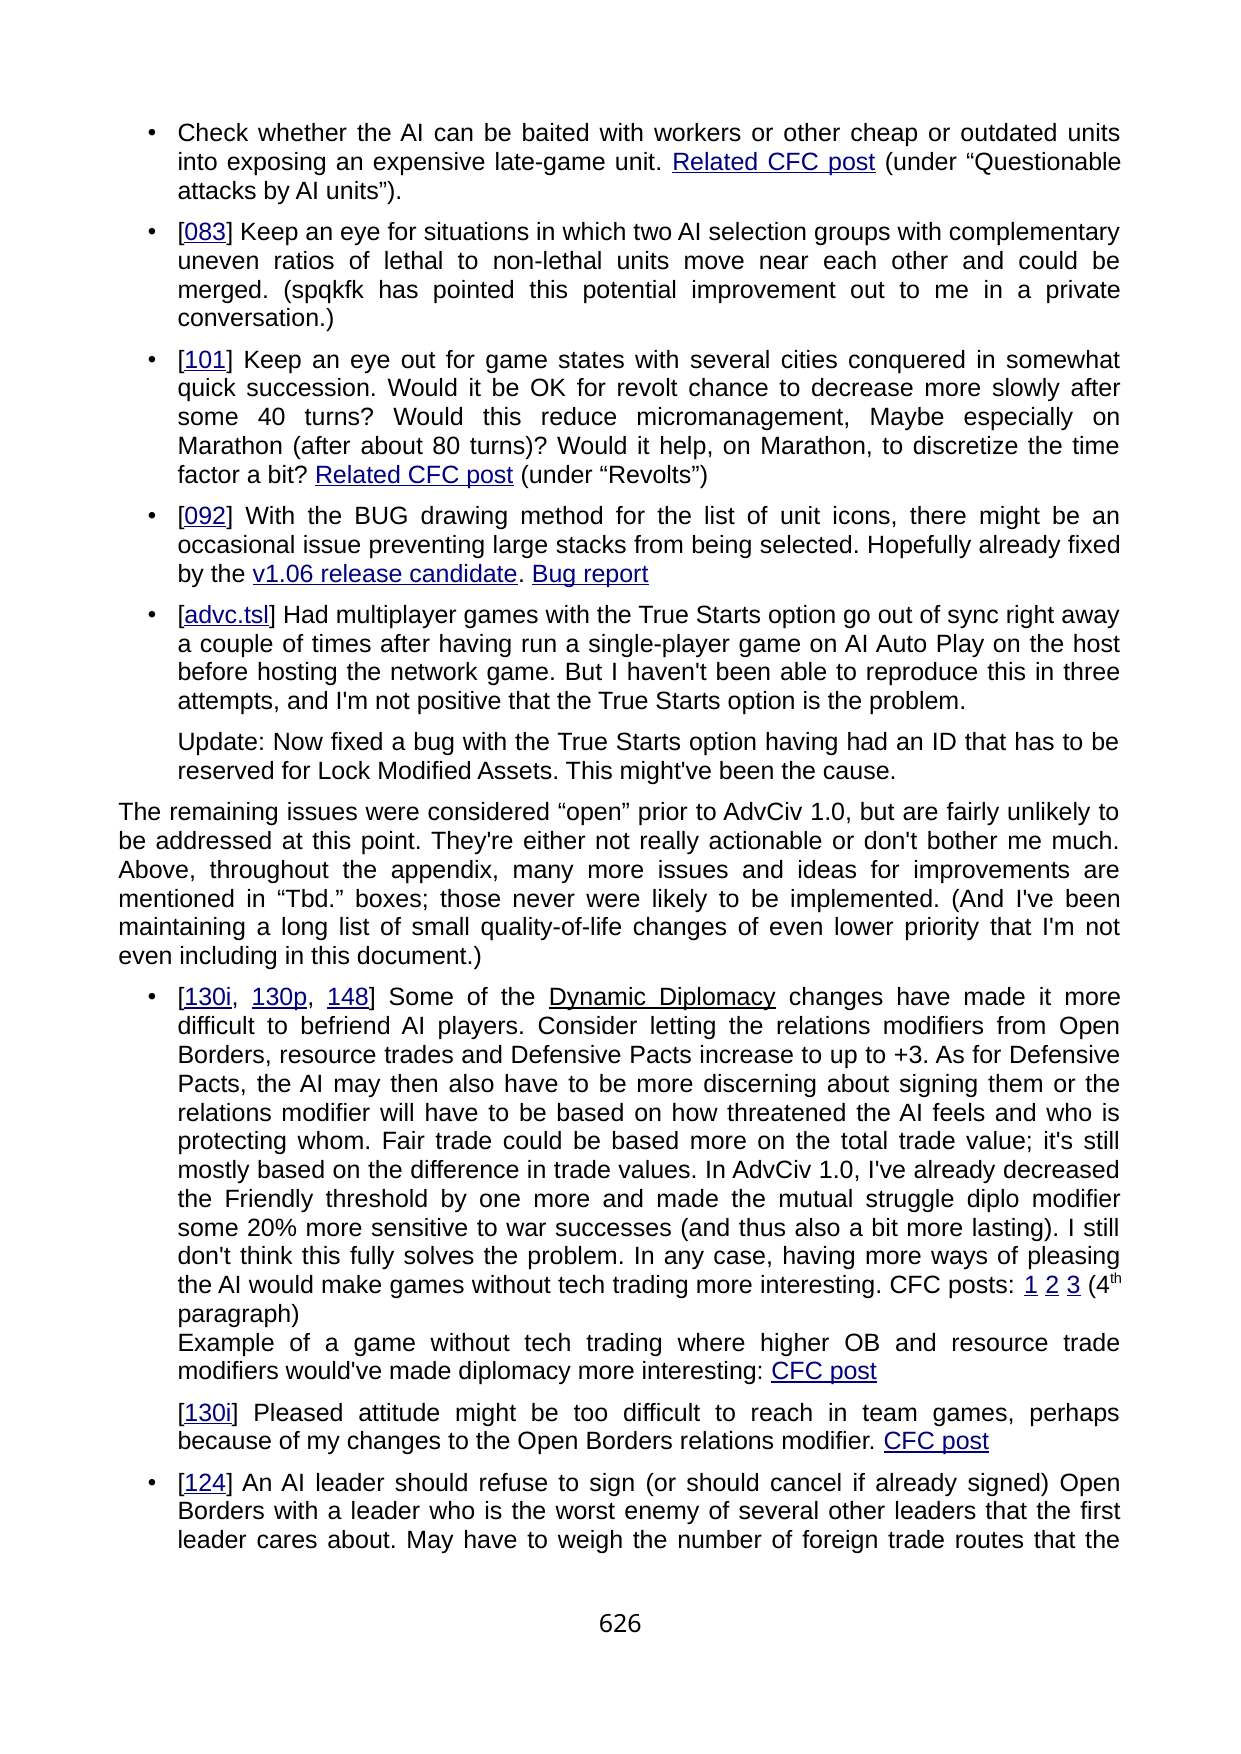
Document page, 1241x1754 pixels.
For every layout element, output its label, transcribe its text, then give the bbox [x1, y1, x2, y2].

list Update: Now fixed a bug with the True Starts option having had an ID that has to be reserved for Lock Modified Assets. This might've been the cause. [148, 727, 1122, 785]
list [124] An AI leader should refuse to sign (or should cancel if already signed) Open Borders with a leader who is the worst enemy of several other leaders that the first leader cares about. May have to weigh the number of foreign trade routes that the [148, 1467, 1122, 1554]
list [083] Keep an eye for situations in which two AI selection groups with complementary uneven ratios of lethal to non-lethal units move near each other and could be merged. (spqkfk has pointed this potential improvement out to me in a private conversation.) [148, 217, 1122, 332]
list [advc.tsl] Had multiplayer games with the True Starts option go out of sync right away a couple of times after having run a single-player game on AI Auto Play on the host before hosting the network game. But I haven't been able to reproduce this in three attempts, and I'm not positive that the True Starts option is the problem. [148, 600, 1122, 715]
list [130i, 130p, 148] Some of the Dynamic Diplomacy changes have made it more difficult to befriend AI players. Consider letting the relations modifiers from Open Borders, resource trades and Defensive Pacts increase to up to +3. As for Defensive Pacts, the AI may then also have to be more discerning about signing them or the relations modifier will have to be based on how threatened the AI feels and who is protecting whom. Fair trade could be based more on the total trade value; it's still mostly based on the difference in trade values. In AdvCiv 1.0, I've already decreased the Friendly threshold by one more and made the mutual struggle diplo modifier some 20% more sensitive to war successes (and thus also a bit more lasting). I still don't think this fully solves the problem. In any case, having more ways of pleasing the AI would make games without tech trading more interesting. CFC posts: 1 2 3 (4th paragraph) Example of a game without tech trading where higher OB and resource trade modifiers would've made diplomacy more interesting: CFC post [148, 982, 1122, 1385]
list Check whether the AI can be baited with workers or other cheap or outdated units into exposing an expensive late-game unit. Related CFC post (under “Questionable attacks by AI units”). [148, 118, 1122, 204]
list [101] Keep an eye out for game states with several cities conquered in somewhat quick succession. Would it be OK for revolt chance to decrease more slowly after some 40 turns? Would this reduce micromanagement, Maybe especially on Marathon (after about 80 turns)? Would it help, on Marathon, to discretize the time factor a bit? Related CFC post (under “Revolts”) [148, 344, 1122, 488]
text The remaining issues were considered “open” prior to AdvCiv 1.0, but are fairly unlikely to be addressed at this point. They're either not really actionable or don't bother me much. Above, throughout the appendix, many more issues and ideas for improvements are mentioned in “Tbd.” boxes; those never were likely to be implemented. (And I've been maintaining a long list of small quality-of-life changes of even lower priority that I'm not even including in this document.) [118, 797, 1122, 970]
list [130i] Pleased attitude might be too difficult to reach in team games, perhaps because of my changes to the Open Borders relations modifier. CFC post [148, 1397, 1122, 1455]
list [092] With the BUG drawing method for the list of unit icons, there might be an occasional issue preventing large stacks from being selected. Hopefully already fixed by the v1.06 release candidate. Bug report [148, 501, 1122, 587]
